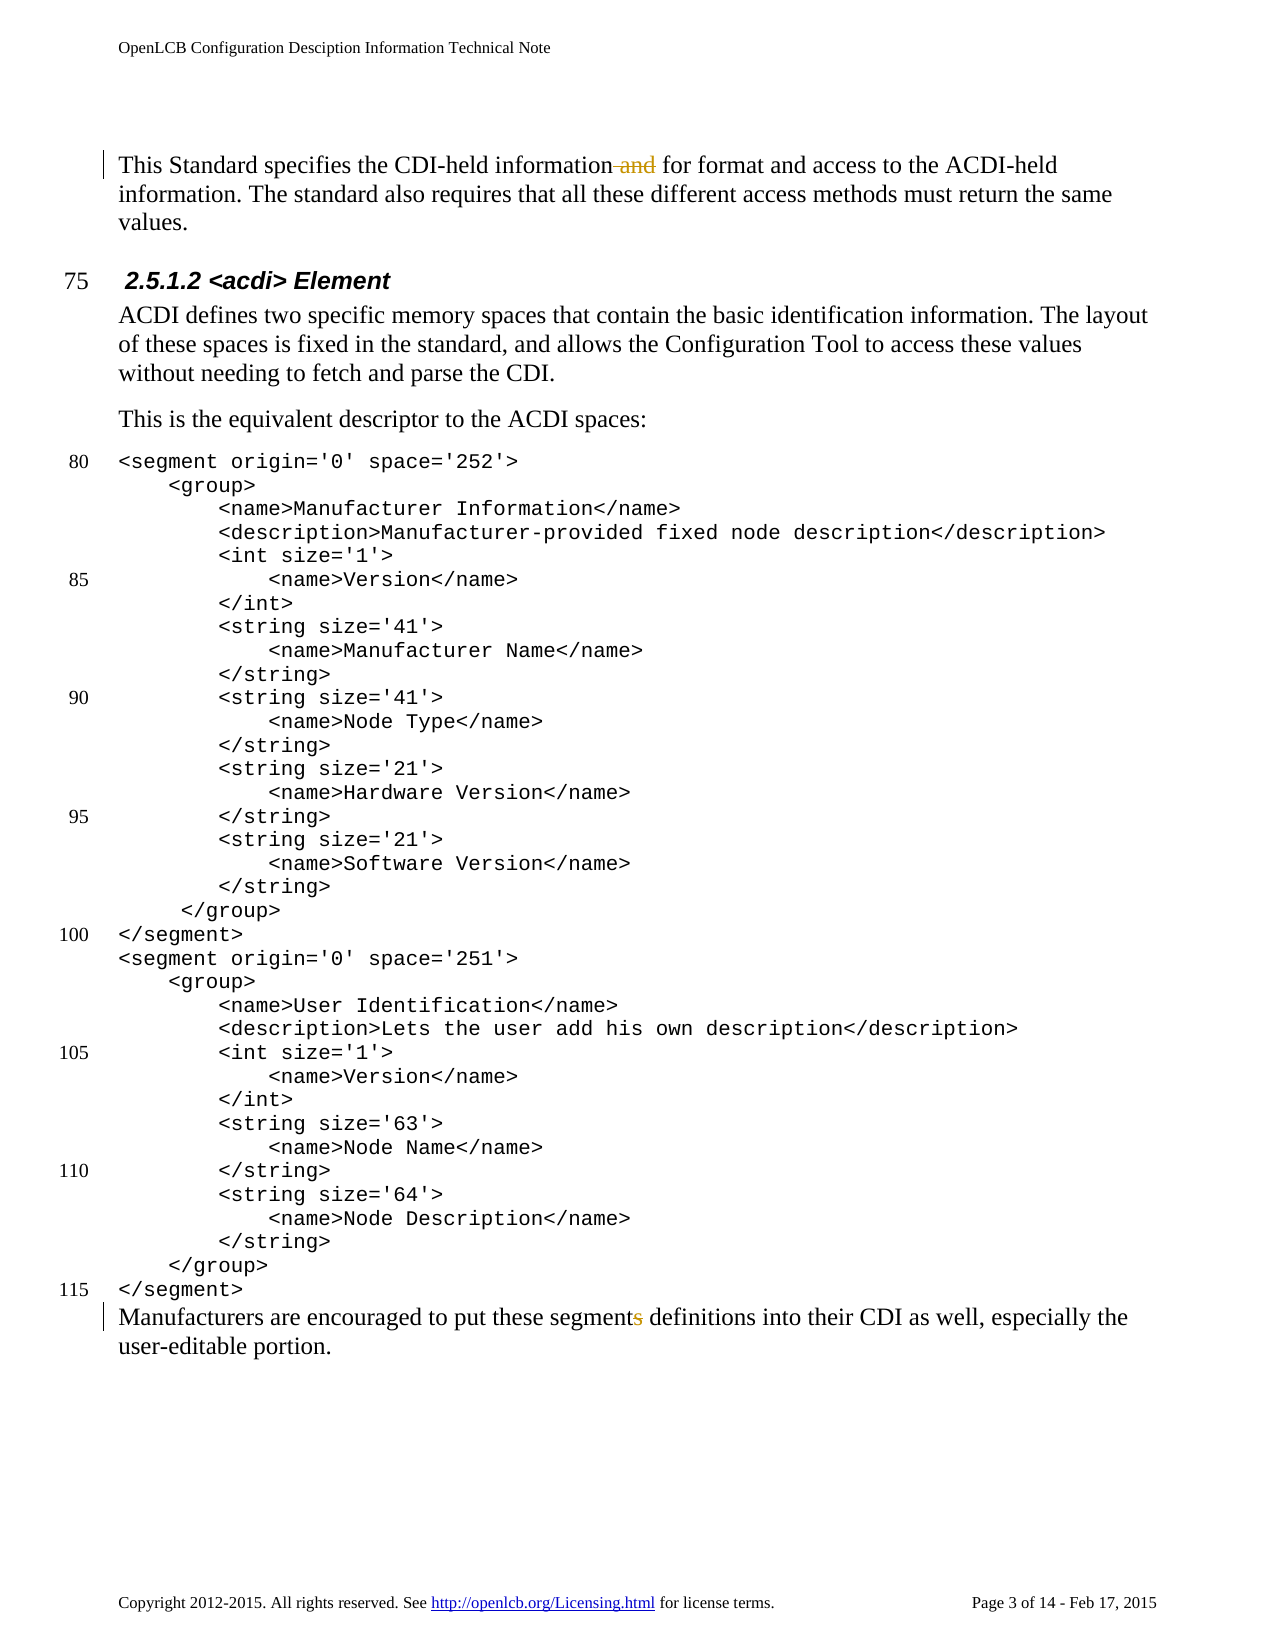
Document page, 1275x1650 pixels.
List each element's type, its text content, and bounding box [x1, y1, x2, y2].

text <description>Lets the user add his own description</description> [118, 1018, 1157, 1042]
text <name>Software Version</name> [118, 853, 1157, 877]
text <string size='64'> [118, 1184, 1157, 1208]
text <name>Version</name> [118, 569, 1157, 593]
text </string> [118, 806, 1157, 829]
text <int size='1'> [118, 546, 1157, 569]
text <name>Node Type</name> [118, 711, 1157, 735]
text </string> [118, 877, 1157, 900]
text <name>Manufacturer Information</name> [118, 498, 1157, 522]
text <name>Node Name</name> [118, 1137, 1157, 1160]
text <int size='1'> [118, 1042, 1157, 1066]
text Manufacturers are encouraged to put these segment definitions into their CDI as well, especially the user-editable portion. [118, 1302, 1157, 1360]
text </string> [118, 1160, 1157, 1184]
text </segment> [118, 924, 1157, 947]
text <name>Version</name> [118, 1066, 1157, 1089]
text </group> [118, 900, 1157, 924]
text </string> [118, 1231, 1157, 1255]
text <name>Node Description</name> [118, 1208, 1157, 1231]
text <string size='63'> [118, 1113, 1157, 1137]
text <string size='21'> [118, 758, 1157, 782]
text </group> [118, 1255, 1157, 1278]
text </int> [118, 1089, 1157, 1113]
text This is the equivalent descriptor to the ACDI spaces: [118, 404, 1157, 433]
text </int> [118, 593, 1157, 616]
text <segment origin='0' space='252'> [118, 451, 1157, 474]
text </string> [118, 664, 1157, 687]
subtitle <acdi> Element [118, 266, 1157, 294]
text ACDI defines two specific memory spaces that contain the basic identification information. The layout of these spaces is fixed in the standard, and allows the Configuration Tool to access these values without needing to fetch and parse the CDI. [118, 301, 1157, 387]
text <description>Manufacturer-provided fixed node description</description> [118, 522, 1157, 546]
text <string size='41'> [118, 616, 1157, 640]
text This Standard specifies the CDI-held information for format and access to the ACDI-held information. The standard also requires that all these different access methods must return the same values. [118, 150, 1157, 236]
text <string size='21'> [118, 829, 1157, 853]
text <name>Hardware Version</name> [118, 782, 1157, 806]
text </segment> [118, 1278, 1157, 1302]
text <string size='41'> [118, 687, 1157, 711]
text <segment origin='0' space='251'> [118, 947, 1157, 971]
text <name>Manufacturer Name</name> [118, 640, 1157, 664]
text <group> [118, 474, 1157, 498]
text </string> [118, 735, 1157, 758]
text <name>User Identification</name> [118, 995, 1157, 1018]
text <group> [118, 971, 1157, 995]
